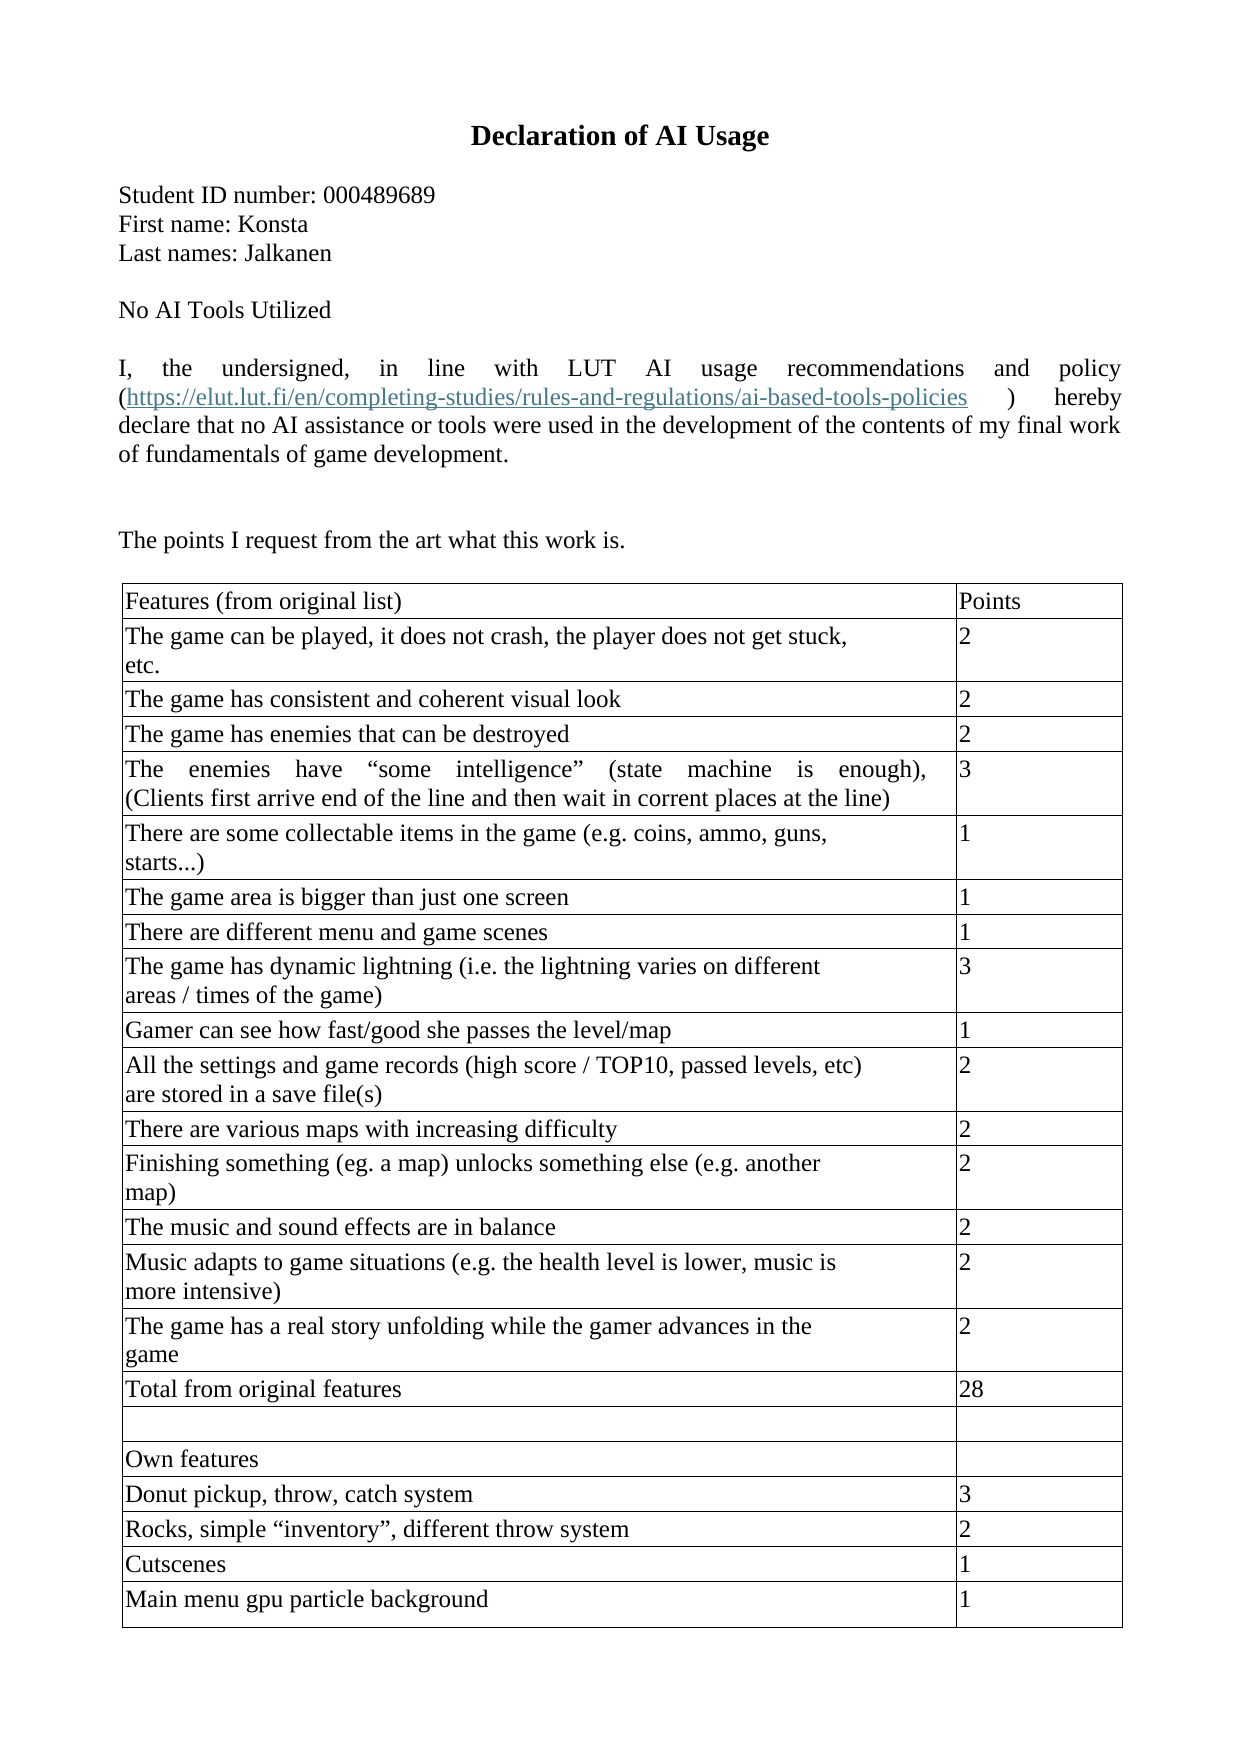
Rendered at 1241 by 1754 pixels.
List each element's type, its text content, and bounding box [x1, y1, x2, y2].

table_cell 28 [957, 1372, 1122, 1406]
table_cell 3 [957, 752, 1122, 815]
table_cell 1 [957, 1547, 1122, 1581]
table_header Features (from original list) [123, 584, 956, 618]
text I, the undersigned, in line with LUT AI usage recommendations and policy (https://elut.lut.fi/en/completing-studies/rules-and-regulations/ai-based-tools-policies ) hereby declare that no AI assistance or tools were used in the development of the contents of my final work of fundamentals of game development. [118, 353, 1122, 468]
table_cell Music adapts to game situations (e.g. the health level is lower, music is more intensive) [123, 1245, 956, 1308]
table_cell The music and sound effects are in balance [123, 1210, 956, 1244]
table_cell 2 [957, 1309, 1122, 1371]
table_cell 2 [957, 1112, 1122, 1145]
table_cell 1 [957, 880, 1122, 913]
table_cell [957, 1442, 1122, 1476]
table_cell The game has consistent and coherent visual look [123, 682, 956, 716]
text Last names: Jalkanen [118, 238, 1122, 267]
table_cell Cutscenes [123, 1547, 956, 1581]
table_cell [957, 1407, 1122, 1441]
text Declaration of AI Usage [118, 118, 1122, 152]
table_cell 1 [957, 1582, 1122, 1627]
table_cell 2 [957, 717, 1122, 751]
table_cell There are different menu and game scenes [123, 915, 956, 948]
table_cell The game area is bigger than just one screen [123, 880, 956, 913]
table_cell Total from original features [123, 1372, 956, 1406]
table_cell Own features [123, 1442, 956, 1476]
table_cell 2 [957, 1210, 1122, 1244]
table_cell 2 [957, 1048, 1122, 1111]
table_cell The game has dynamic lightning (i.e. the lightning varies on different areas / times of the game) [123, 949, 956, 1012]
table_cell 1 [957, 1013, 1122, 1047]
table_cell Rocks, simple “inventory”, different throw system [123, 1512, 956, 1546]
table_header Points [957, 584, 1122, 618]
table_cell 1 [957, 816, 1122, 878]
table_cell 3 [957, 1477, 1122, 1511]
table_cell 2 [957, 1245, 1122, 1308]
table_cell 1 [957, 915, 1122, 948]
table_cell Finishing something (eg. a map) unlocks something else (e.g. another map) [123, 1146, 956, 1209]
text Student ID number: 000489689 [118, 180, 1122, 209]
table_cell 2 [957, 682, 1122, 716]
table_cell The game has a real story unfolding while the gamer advances in the game [123, 1309, 956, 1371]
table_cell 3 [957, 949, 1122, 1012]
table_cell All the settings and game records (high score / TOP10, passed levels, etc) are stored in a save file(s) [123, 1048, 956, 1111]
text No AI Tools Utilized [118, 295, 1122, 324]
table_cell The enemies have “some intelligence” (state machine is enough), (Clients first arrive end of the line and then wait in corrent places at the line) [123, 752, 956, 815]
table_cell There are various maps with increasing difficulty [123, 1112, 956, 1145]
table_cell The game can be played, it does not crash, the player does not get stuck, etc. [123, 619, 956, 681]
text The points I request from the art what this work is. [118, 525, 1122, 554]
table_cell The game has enemies that can be destroyed [123, 717, 956, 751]
table_cell [123, 1407, 956, 1441]
table_cell 2 [957, 619, 1122, 681]
table_cell Donut pickup, throw, catch system [123, 1477, 956, 1511]
table_cell There are some collectable items in the game (e.g. coins, ammo, guns, starts...) [123, 816, 956, 878]
table_cell Main menu gpu particle background [123, 1582, 956, 1627]
table_cell 2 [957, 1146, 1122, 1209]
table_cell Gamer can see how fast/good she passes the level/map [123, 1013, 956, 1047]
table_cell 2 [957, 1512, 1122, 1546]
text First name: Konsta [118, 209, 1122, 238]
